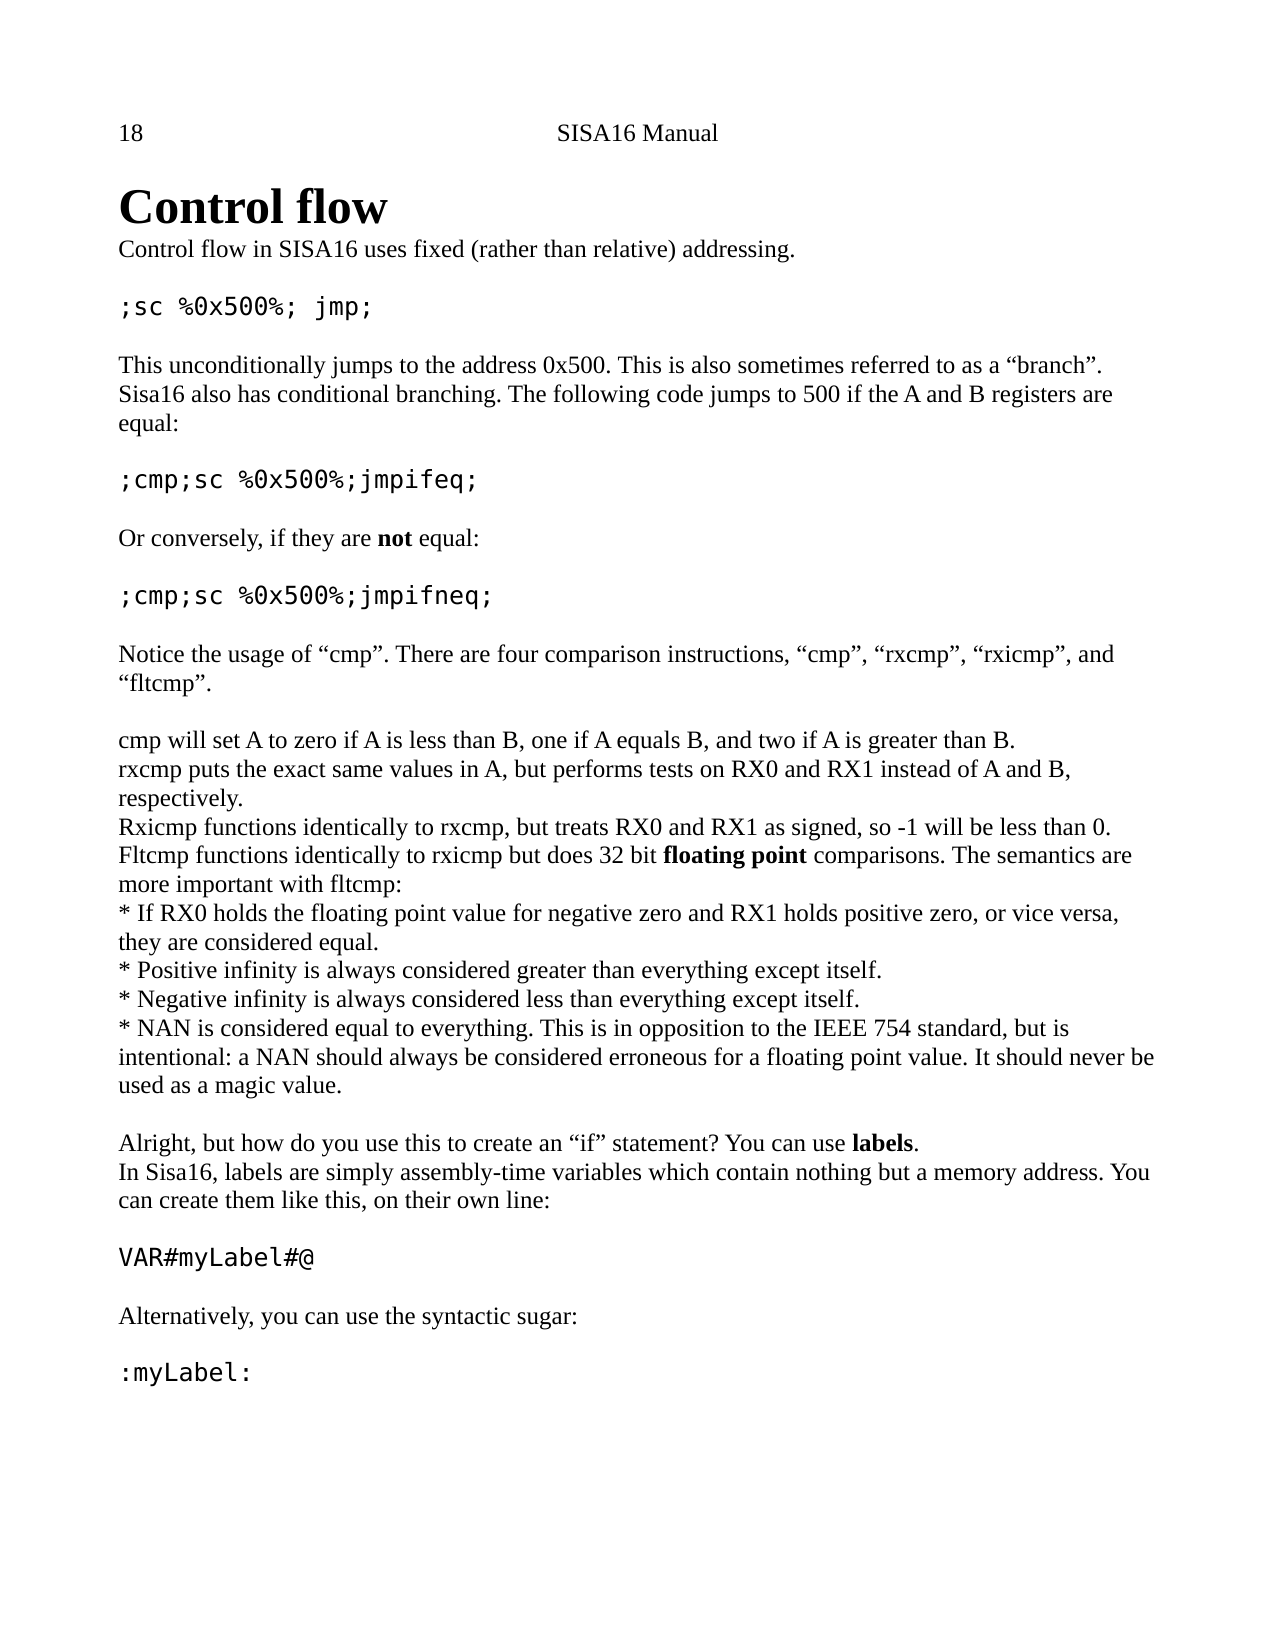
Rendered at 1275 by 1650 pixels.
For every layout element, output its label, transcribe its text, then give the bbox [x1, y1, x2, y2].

text :myLabel: [118, 1358, 1157, 1388]
text cmp will set A to zero if A is less than B, one if A equals B, and two if A is greater than B. [118, 726, 1157, 754]
text Fltcmp functions identically to rxicmp but does 32 bit floating point comparisons. The semantics are more important with fltcmp: [118, 841, 1157, 898]
text ;cmp;sc %0x500%;jmpifeq; [118, 465, 1157, 494]
text Rxicmp functions identically to rxcmp, but treats RX0 and RX1 as signed, so -1 will be less than 0. [118, 812, 1157, 841]
text * NAN is considered equal to everything. This is in opposition to the IEEE 754 standard, but is intentional: a NAN should always be considered erroneous for a floating point value. It should never be used as a magic value. [118, 1013, 1157, 1099]
text VAR#myLabel#@ [118, 1243, 1157, 1272]
text Or conversely, if they are not equal: [118, 523, 1157, 552]
text Alternatively, you can use the syntactic sugar: [118, 1301, 1157, 1330]
text ;cmp;sc %0x500%;jmpifneq; [118, 581, 1157, 611]
text * Negative infinity is always considered less than everything except itself. [118, 984, 1157, 1013]
text This unconditionally jumps to the address 0x500. This is also sometimes referred to as a “branch”. Sisa16 also has conditional branching. The following code jumps to 500 if the A and B registers are equal: [118, 350, 1157, 436]
text In Sisa16, labels are simply assembly-time variables which contain nothing but a memory address. You can create them like this, on their own line: [118, 1157, 1157, 1214]
text * Positive infinity is always considered greater than everything except itself. [118, 956, 1157, 984]
text Alright, but how do you use this to create an “if” statement? You can use labels. [118, 1128, 1157, 1157]
text rxcmp puts the exact same values in A, but performs tests on RX0 and RX1 instead of A and B, respectively. [118, 754, 1157, 812]
text ;sc %0x500%; jmp; [118, 292, 1157, 321]
text Control flow in SISA16 uses fixed (rather than relative) addressing. [118, 234, 1157, 263]
text Notice the usage of “cmp”. There are four comparison instructions, “cmp”, “rxcmp”, “rxicmp”, and “fltcmp”. [118, 639, 1157, 697]
text * If RX0 holds the floating point value for negative zero and RX1 holds positive zero, or vice versa, they are considered equal. [118, 898, 1157, 956]
text Control flow [118, 177, 1157, 234]
